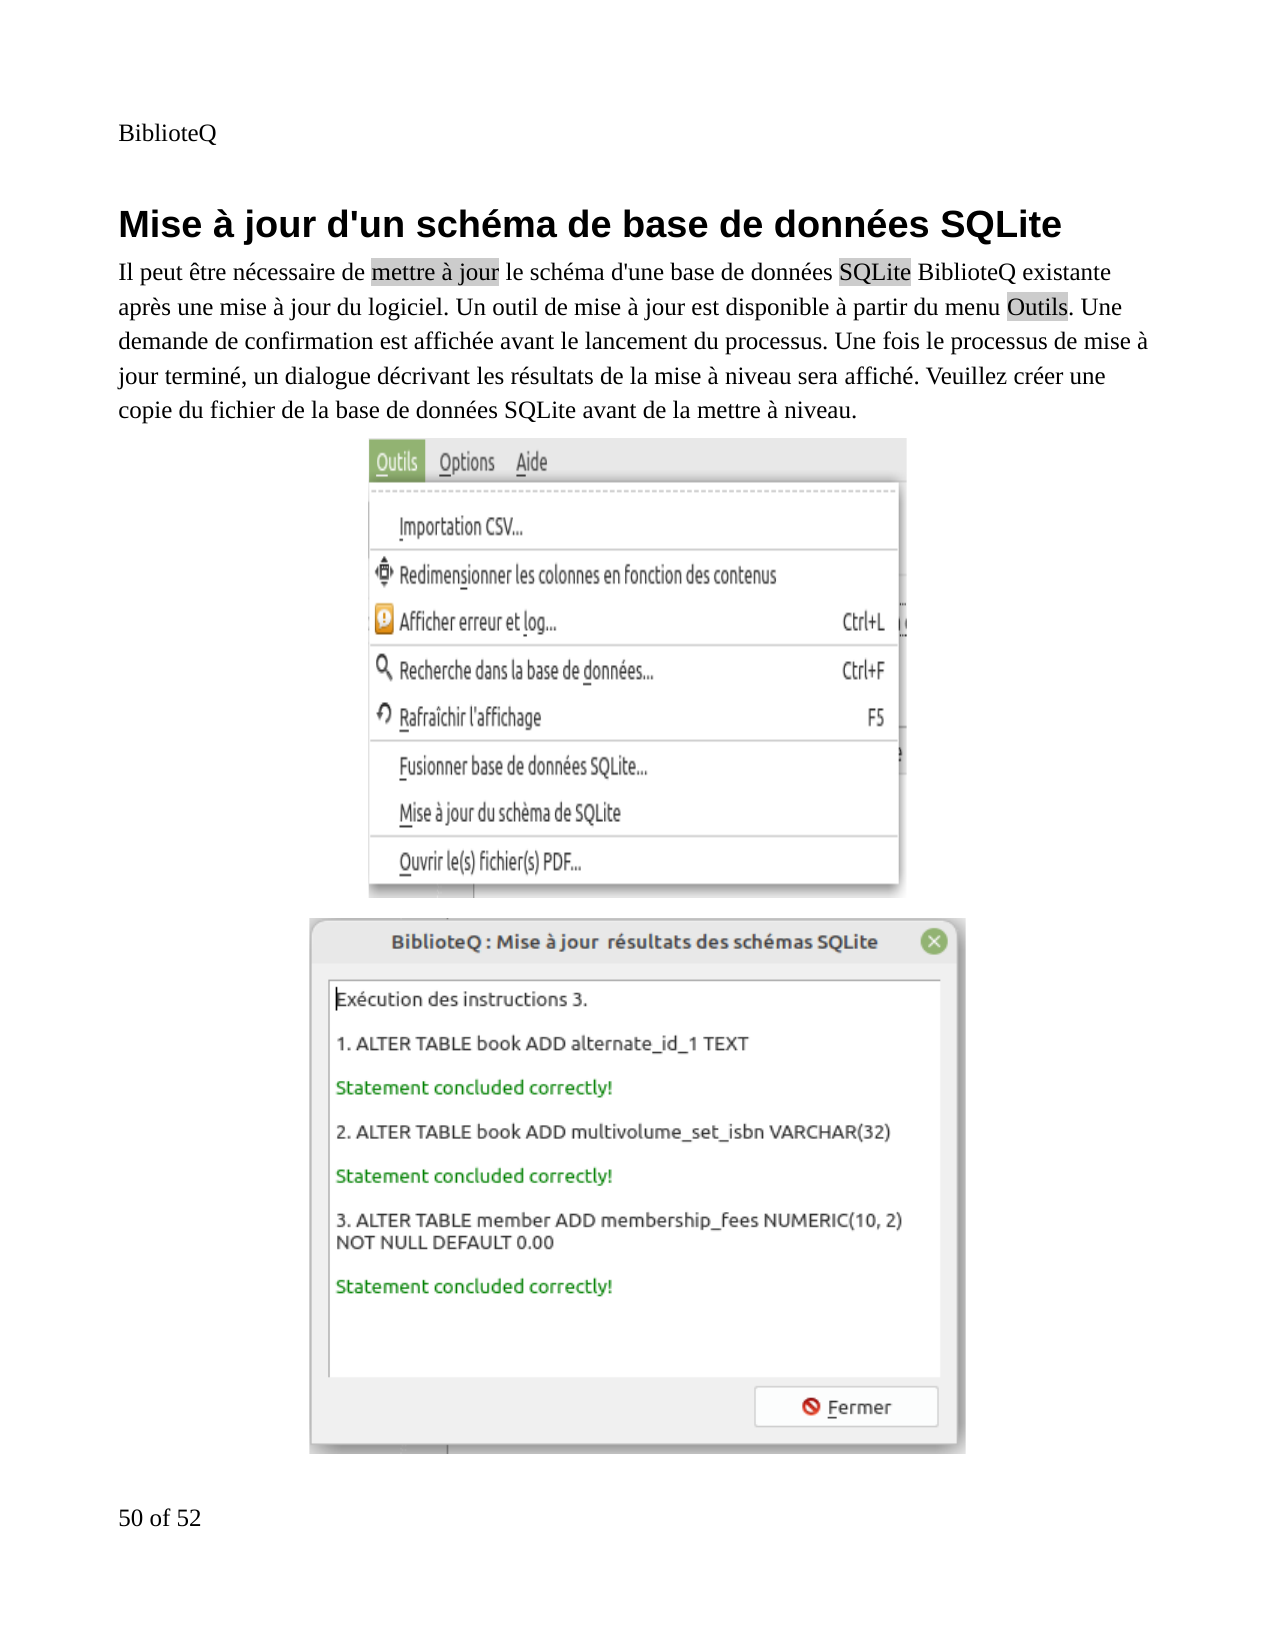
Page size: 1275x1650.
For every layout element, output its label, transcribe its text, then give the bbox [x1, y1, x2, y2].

text Il peut être nécessaire de mettre à jour le schéma d'une base de données SQLite BiblioteQ existante après une mise à jour du logiciel. Un outil de mise à jour est disponible à partir du menu Outils. Une demande de confirmation est affichée avant le lancement du processus. Une fois le processus de mise à jour terminé, un dialogue décrivant les résultats de la mise à niveau sera affiché. Veuillez créer une copie du fichier de la base de données SQLite avant de la mettre à niveau. [118, 257, 1157, 424]
picture [368, 438, 907, 898]
picture [309, 918, 966, 1454]
subtitle Mise à jour d'un schéma de base de données SQLite [118, 201, 1157, 245]
